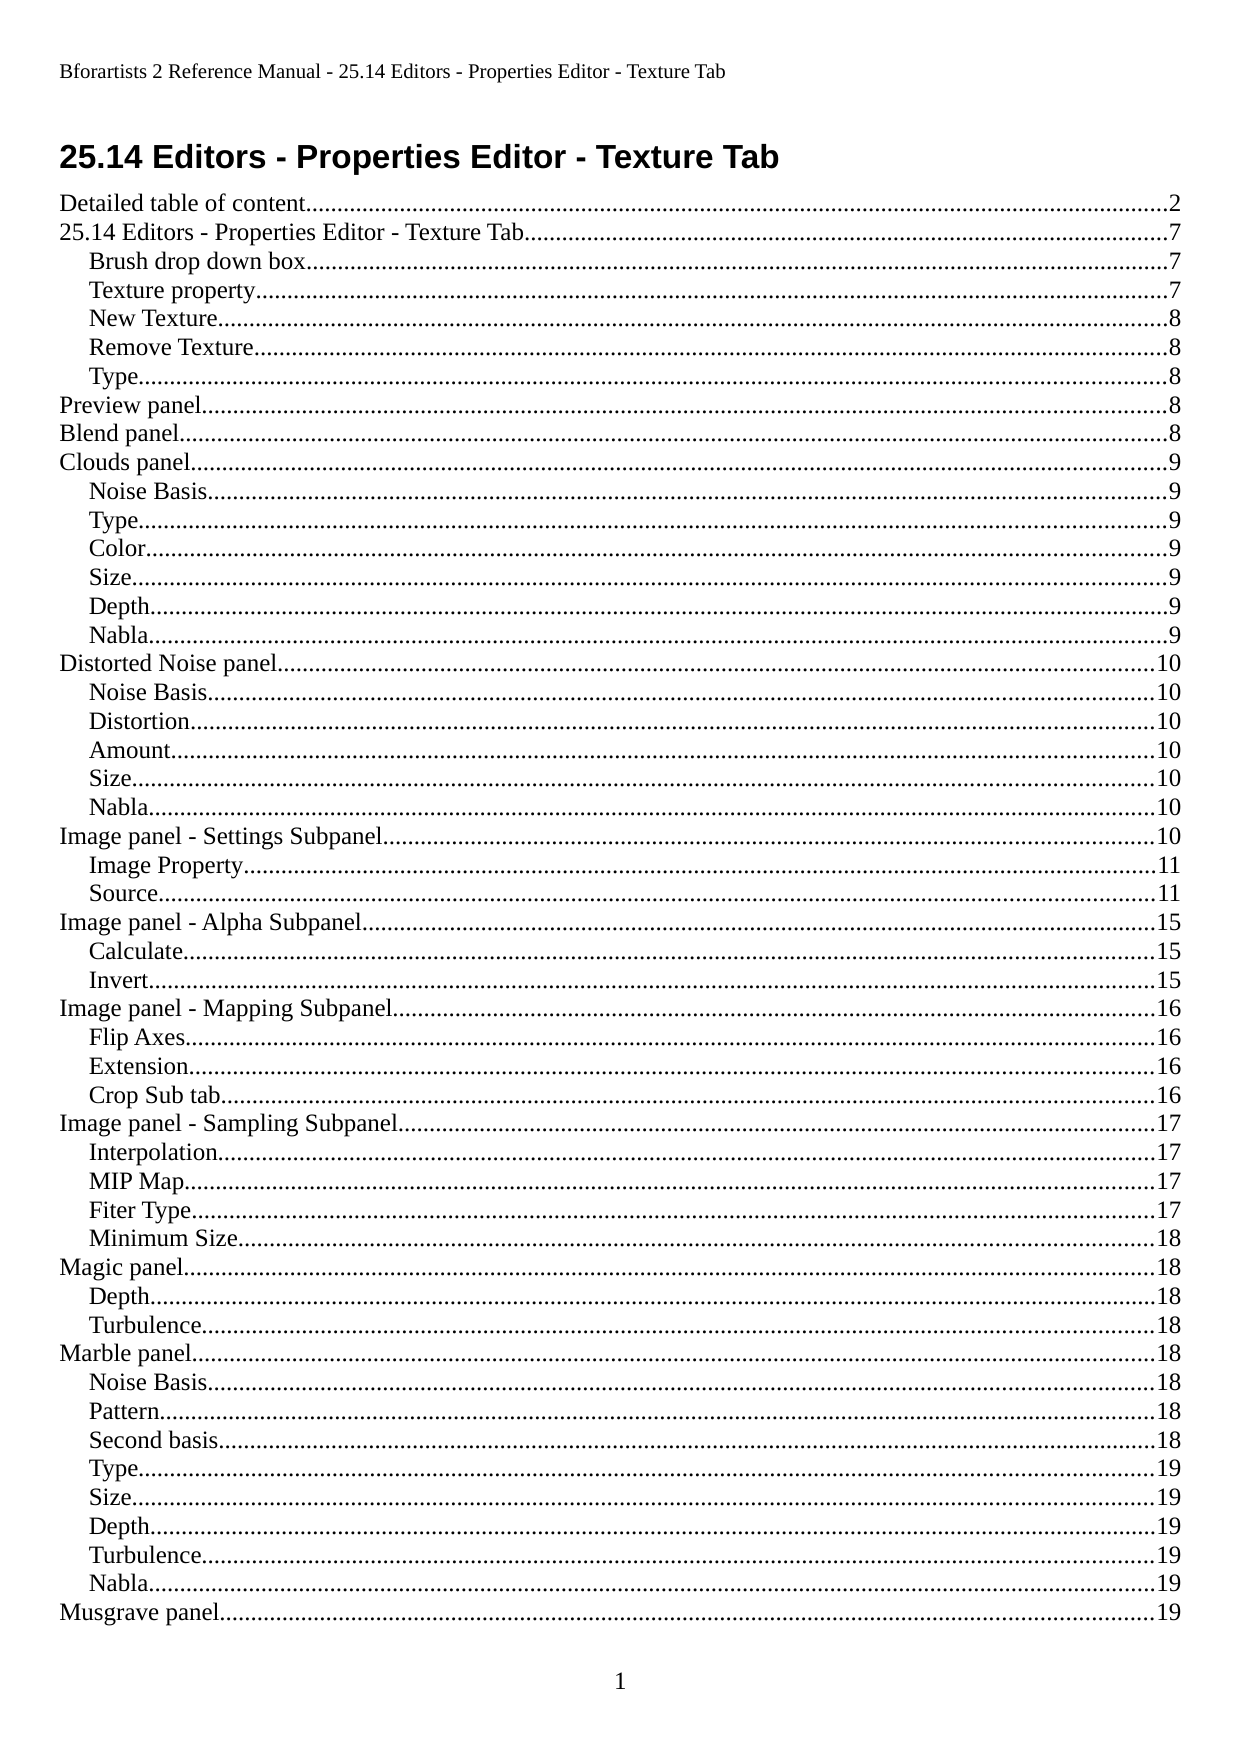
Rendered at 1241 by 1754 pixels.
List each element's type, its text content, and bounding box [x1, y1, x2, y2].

text Distorted Noise panel 10 [59, 648, 1181, 677]
text Type 9 [88, 505, 1181, 533]
text Turbulence 18 [88, 1310, 1181, 1338]
text Extension 16 [88, 1051, 1181, 1080]
text Type 19 [88, 1453, 1181, 1482]
text Color 9 [88, 533, 1181, 562]
text Noise Basis 9 [88, 476, 1181, 505]
text Crop Sub tab 16 [88, 1080, 1181, 1108]
text Image Property 11 [88, 850, 1181, 878]
text Texture property 7 [88, 275, 1181, 303]
text Image panel - Sampling Subpanel 17 [59, 1108, 1181, 1137]
text Size 9 [88, 562, 1181, 591]
text Depth 19 [88, 1511, 1181, 1540]
text Invert 15 [88, 965, 1181, 993]
text Second basis 18 [88, 1425, 1181, 1453]
text Noise Basis 18 [88, 1367, 1181, 1396]
text Type 8 [88, 361, 1181, 390]
text Fiter Type 17 [88, 1195, 1181, 1223]
text Distortion 10 [88, 706, 1181, 735]
text Flip Axes 16 [88, 1022, 1181, 1051]
text Amount 10 [88, 735, 1181, 763]
text Pattern 18 [88, 1396, 1181, 1425]
text New Texture 8 [88, 303, 1181, 332]
text Size 10 [88, 763, 1181, 792]
text Nabla 19 [88, 1568, 1181, 1597]
text Source 11 [88, 878, 1181, 907]
subtitle 25.14 Editors - Properties Editor - Texture Tab [59, 138, 1181, 176]
text Musgrave panel 19 [59, 1597, 1181, 1626]
text Depth 9 [88, 591, 1181, 620]
text Remove Texture 8 [88, 332, 1181, 361]
text Clouds panel 9 [59, 447, 1181, 476]
text MIP Map 17 [88, 1166, 1181, 1195]
text Size 19 [88, 1482, 1181, 1511]
text Blend panel 8 [59, 418, 1181, 447]
text Image panel - Mapping Subpanel 16 [59, 993, 1181, 1022]
text Detailed table of content 2 [59, 188, 1181, 217]
text Magic panel 18 [59, 1252, 1181, 1281]
text Noise Basis 10 [88, 677, 1181, 706]
text 25.14 Editors - Properties Editor - Texture Tab 7 [59, 217, 1181, 246]
text Image panel - Alpha Subpanel 15 [59, 907, 1181, 936]
text Depth 18 [88, 1281, 1181, 1310]
text Image panel - Settings Subpanel 10 [59, 821, 1181, 850]
text Nabla 10 [88, 792, 1181, 821]
text Brush drop down box 7 [88, 246, 1181, 275]
text Nabla 9 [88, 620, 1181, 648]
text Preview panel 8 [59, 390, 1181, 418]
text Calculate 15 [88, 936, 1181, 965]
text Minimum Size 18 [88, 1223, 1181, 1252]
text Turbulence 19 [88, 1540, 1181, 1568]
text Marble panel 18 [59, 1338, 1181, 1367]
text Interpolation 17 [88, 1137, 1181, 1166]
